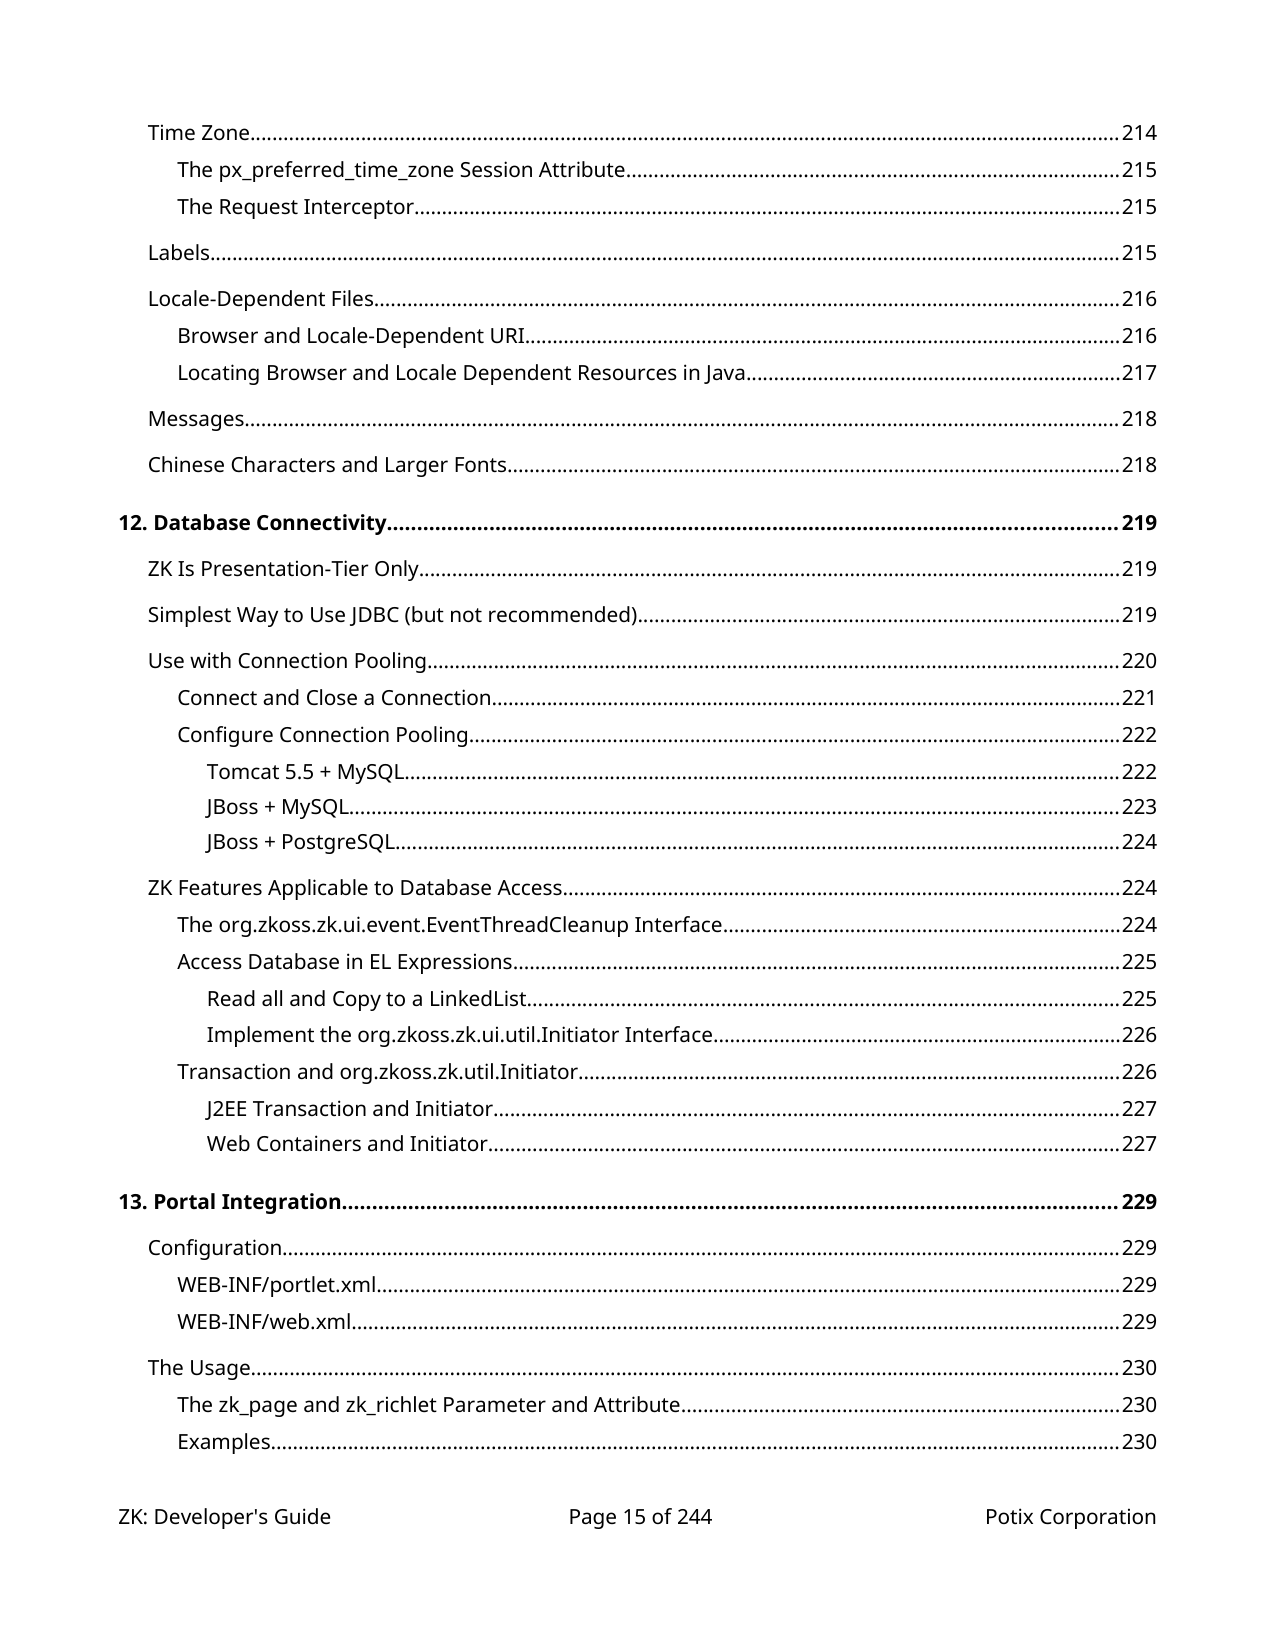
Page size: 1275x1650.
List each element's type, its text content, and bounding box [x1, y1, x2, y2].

text Configuration 229 [148, 1233, 1157, 1261]
text Tomcat 5.5 + MySQL 222 [207, 757, 1157, 785]
text The org.zkoss.zk.ui.event.EventThreadCleanup Interface 224 [177, 910, 1157, 939]
text Use with Connection Pooling 220 [148, 646, 1157, 674]
text WEB-INF/web.xml 229 [177, 1307, 1157, 1335]
text ZK Features Applicable to Database Access 224 [148, 873, 1157, 902]
text Browser and Locale-Dependent URI 216 [177, 321, 1157, 349]
text 12. Database Connectivity 219 [118, 508, 1157, 536]
text JBoss + MySQL 223 [207, 792, 1157, 820]
text Web Containers and Initiator 227 [207, 1129, 1157, 1157]
text Chinese Characters and Larger Fonts 218 [148, 450, 1157, 478]
text Locale-Dependent Files 216 [148, 284, 1157, 312]
text Configure Connection Pooling 222 [177, 720, 1157, 748]
text Labels 215 [148, 238, 1157, 266]
text ZK Is Presentation-Tier Only 219 [148, 554, 1157, 582]
text Read all and Copy to a LinkedList 225 [207, 984, 1157, 1013]
text Simplest Way to Use JDBC (but not recommended) 219 [148, 600, 1157, 628]
text The Usage 230 [148, 1353, 1157, 1381]
text WEB-INF/portlet.xml 229 [177, 1270, 1157, 1298]
text Examples 230 [177, 1427, 1157, 1455]
text Messages 218 [148, 404, 1157, 432]
text JBoss + PostgreSQL 224 [207, 827, 1157, 856]
text The zk_page and zk_richlet Parameter and Attribute 230 [177, 1390, 1157, 1418]
text Connect and Close a Connection 221 [177, 683, 1157, 711]
text Access Database in EL Expressions 225 [177, 947, 1157, 976]
text Time Zone 214 [148, 118, 1157, 146]
text The Request Interceptor 215 [177, 192, 1157, 221]
text Locating Browser and Locale Dependent Resources in Java 217 [177, 358, 1157, 387]
text The px_preferred_time_zone Session Attribute 215 [177, 155, 1157, 183]
text Implement the org.zkoss.zk.ui.util.Initiator Interface 226 [207, 1020, 1157, 1048]
text J2EE Transaction and Initiator 227 [207, 1094, 1157, 1122]
text 13. Portal Integration 229 [118, 1187, 1157, 1215]
text Transaction and org.zkoss.zk.util.Initiator 226 [177, 1057, 1157, 1085]
